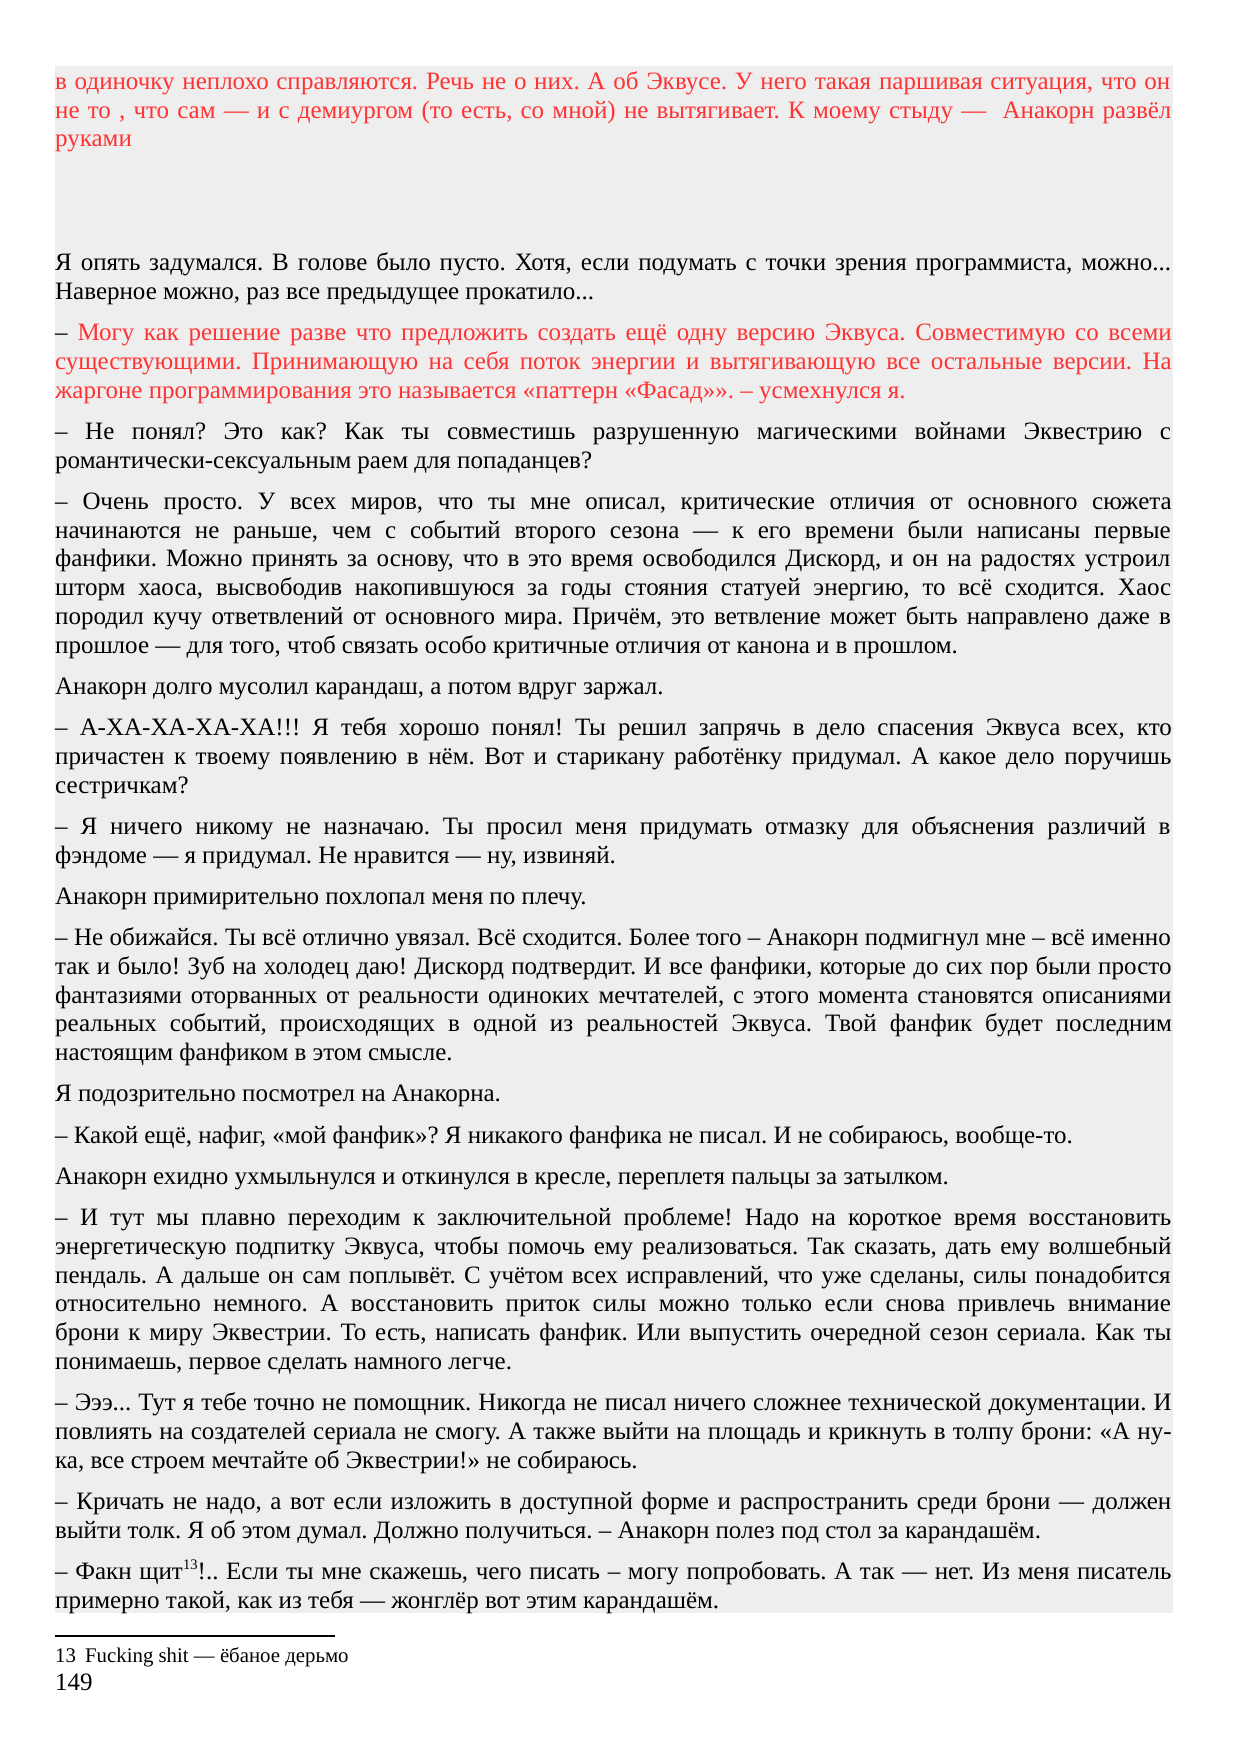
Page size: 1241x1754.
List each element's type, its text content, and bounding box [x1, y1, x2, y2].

text – Эээ... Тут я тебе точно не помощник. Никогда не писал ничего сложнее технической документации. И повлиять на создателей сериала не смогу. А также выйти на площадь и крикнуть в толпу брони: «А ну-ка, все строем мечтайте об Эквестрии!» не собираюсь. [55, 1387, 1173, 1473]
text Анакорн долго мусолил карандаш, а потом вдруг заржал. [55, 671, 1173, 700]
text – Какой ещё, нафиг, «мой фанфик»? Я никакого фанфика не писал. И не собираюсь, вообще-то. [55, 1120, 1173, 1148]
text Я подозрительно посмотрел на Анакорна. [55, 1078, 1173, 1107]
text – А-ХА-ХА-ХА-ХА!!! Я тебя хорошо понял! Ты решил запрячь в дело спасения Эквуса всех, кто причастен к твоему появлению в нём. Вот и старикану работёнку придумал. А какое дело поручишь сестричкам? [55, 712, 1173, 798]
text – Очень просто. У всех миров, что ты мне описал, критические отличия от основного сюжета начинаются не раньше, чем с событий второго сезона — к его времени были написаны первые фанфики. Можно принять за основу, что в это время освободился Дискорд, и он на радостях устроил шторм хаоса, высвободив накопившуюся за годы стояния статуей энергию, то всё сходится. Хаос породил кучу ответвлений от основного мира. Причём, это ветвление может быть направлено даже в прошлое — для того, чтоб связать особо критичные отличия от канона и в прошлом. [55, 486, 1173, 658]
text Анакорн ехидно ухмыльнулся и откинулся в кресле, переплетя пальцы за затылком. [55, 1161, 1173, 1190]
text – Я ничего никому не назначаю. Ты просил меня придумать отмазку для объяснения различий в фэндоме — я придумал. Не нравится — ну, извиняй. [55, 811, 1173, 868]
text – Факн щит!.. Если ты мне скажешь, чего писать – могу попробовать. А так — нет. Из меня писатель примерно такой, как из тебя — жонглёр вот этим карандашём. [55, 1556, 1173, 1613]
text Анакорн примирительно похлопал меня по плечу. [55, 881, 1173, 910]
text – Не понял? Это как? Как ты совместишь разрушенную магическими войнами Эквестрию с романтически-сексуальным раем для попаданцев? [55, 416, 1173, 473]
text в одиночку неплохо справляются. Речь не о них. А об Эквусе. У него такая паршивая ситуация, что он не то , что сам — и с демиургом (то есть, со мной) не вытягивает. К моему стыду — Анакорн развёл руками [55, 66, 1173, 152]
text – Могу как решение разве что предложить создать ещё одну версию Эквуса. Совместимую со всеми существующими. Принимающую на себя поток энергии и вытягивающую все остальные версии. На жаргоне программирования это называется «паттерн «Фасад»». – усмехнулся я. [55, 317, 1173, 403]
text Fucking shit — ёбаное дерьмо [55, 1642, 1173, 1667]
text – Кричать не надо, а вот если изложить в доступной форме и распространить среди брони — должен выйти толк. Я об этом думал. Должно получиться. – Анакорн полез под стол за карандашём. [55, 1486, 1173, 1543]
text – Не обижайся. Ты всё отлично увязал. Всё сходится. Более того – Анакорн подмигнул мне – всё именно так и было! Зуб на холодец даю! Дискорд подтвердит. И все фанфики, которые до сих пор были просто фантазиями оторванных от реальности одиноких мечтателей, с этого момента становятся описаниями реальных событий, происходящих в одной из реальностей Эквуса. Твой фанфик будет последним настоящим фанфиком в этом смысле. [55, 922, 1173, 1066]
text – И тут мы плавно переходим к заключительной проблеме! Надо на короткое время восстановить энергетическую подпитку Эквуса, чтобы помочь ему реализоваться. Так сказать, дать ему волшебный пендаль. А дальше он сам поплывёт. С учётом всех исправлений, что уже сделаны, силы понадобится относительно немного. А восстановить приток силы можно только если снова привлечь внимание брони к миру Эквестрии. То есть, написать фанфик. Или выпустить очередной сезон сериала. Как ты понимаешь, первое сделать намного легче. [55, 1202, 1173, 1375]
text Я опять задумался. В голове было пусто. Хотя, если подумать с точки зрения программиста, можно... Наверное можно, раз все предыдущее прокатило... [55, 247, 1173, 305]
